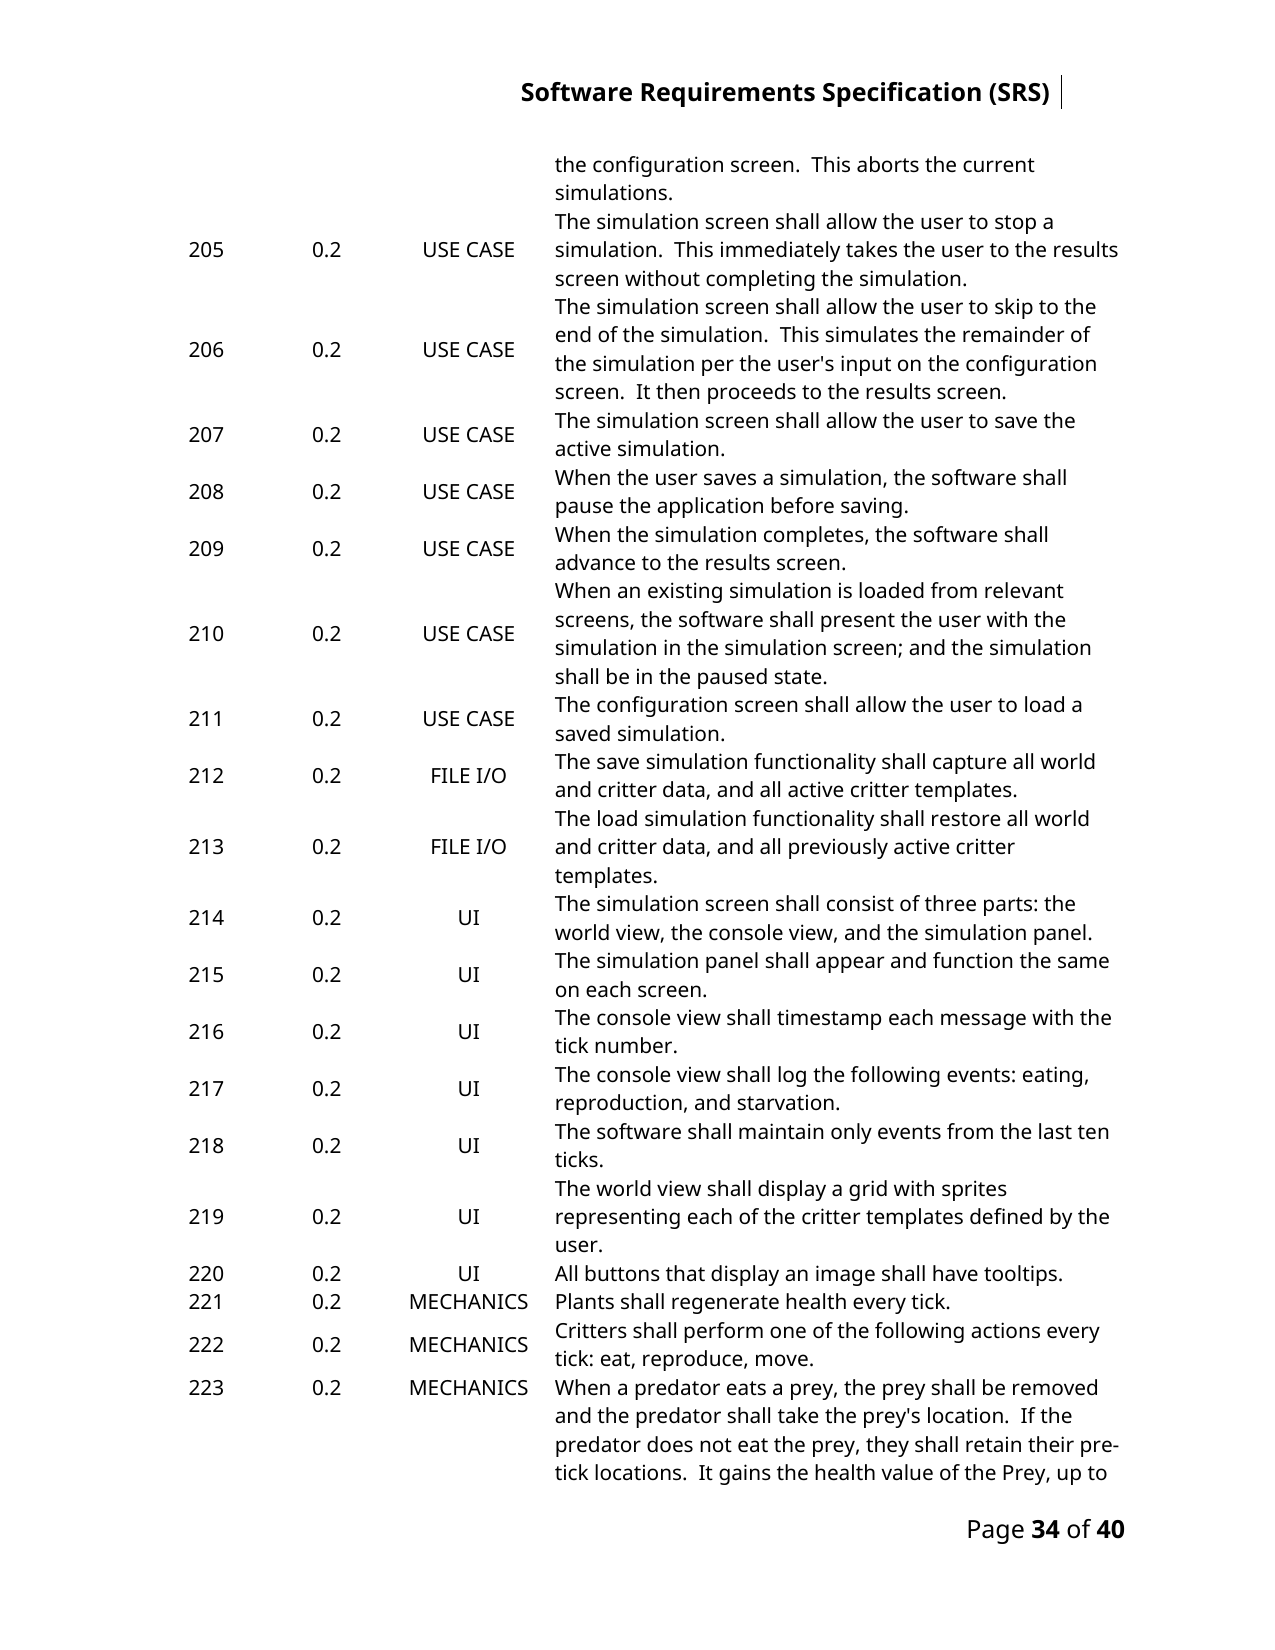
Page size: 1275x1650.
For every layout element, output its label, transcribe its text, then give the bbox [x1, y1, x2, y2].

table_cell The simulation panel shall appear and function the same on each screen. [551, 946, 1127, 1003]
table_cell UI [386, 889, 551, 946]
table_cell USE CASE [386, 520, 551, 577]
table_cell The load simulation functionality shall restore all world and critter data, and all previously active critter templates. [551, 804, 1127, 889]
table_cell 0.2 [267, 747, 386, 804]
table_cell 0.2 [267, 207, 386, 292]
table_cell 0.2 [267, 1117, 386, 1174]
table_cell When the simulation completes, the software shall advance to the results screen. [551, 520, 1127, 577]
table_cell The simulation screen shall allow the user to skip to the end of the simulation. This simulates the remainder of the simulation per the user's input on the configuration screen. It then proceeds to the results screen. [551, 292, 1127, 406]
table_cell MECHANICS [386, 1316, 551, 1373]
table_cell The software shall maintain only events from the last ten ticks. [551, 1117, 1127, 1174]
table_cell MECHANICS [386, 1288, 551, 1316]
table_cell 0.2 [267, 804, 386, 889]
table_cell 212 [145, 747, 267, 804]
table_cell [386, 150, 551, 207]
table_cell 0.2 [267, 1288, 386, 1316]
table_cell 0.2 [267, 1060, 386, 1117]
table_cell 0.2 [267, 690, 386, 747]
table_cell 211 [145, 690, 267, 747]
table_cell 0.2 [267, 1003, 386, 1060]
table_cell [145, 150, 267, 207]
table_cell The simulation screen shall consist of three parts: the world view, the console view, and the simulation panel. [551, 889, 1127, 946]
table_cell 205 [145, 207, 267, 292]
table_cell 0.2 [267, 1373, 386, 1487]
table_cell USE CASE [386, 577, 551, 690]
table_cell The configuration screen shall allow the user to load a saved simulation. [551, 690, 1127, 747]
table_cell All buttons that display an image shall have tooltips. [551, 1259, 1127, 1287]
table_cell 0.2 [267, 463, 386, 520]
table_cell The simulation screen shall allow the user to stop a simulation. This immediately takes the user to the results screen without completing the simulation. [551, 207, 1127, 292]
table_cell 0.2 [267, 889, 386, 946]
table_cell UI [386, 1174, 551, 1259]
table_cell 219 [145, 1174, 267, 1259]
table_cell 0.2 [267, 520, 386, 577]
table_cell 0.2 [267, 1316, 386, 1373]
table_cell UI [386, 1117, 551, 1174]
table_cell 0.2 [267, 292, 386, 406]
table_cell 216 [145, 1003, 267, 1060]
table_cell [267, 150, 386, 207]
table_cell 222 [145, 1316, 267, 1373]
table_cell When the user saves a simulation, the software shall pause the application before saving. [551, 463, 1127, 520]
table_cell 220 [145, 1259, 267, 1287]
table_cell UI [386, 946, 551, 1003]
table_cell 0.2 [267, 577, 386, 690]
table_cell 218 [145, 1117, 267, 1174]
table_cell 0.2 [267, 406, 386, 463]
table_cell When an existing simulation is loaded from relevant screens, the software shall present the user with the simulation in the simulation screen; and the simulation shall be in the paused state. [551, 577, 1127, 690]
table_cell The world view shall display a grid with sprites representing each of the critter templates defined by the user. [551, 1174, 1127, 1259]
table_cell 215 [145, 946, 267, 1003]
table_cell UI [386, 1003, 551, 1060]
table_cell 217 [145, 1060, 267, 1117]
table_cell 210 [145, 577, 267, 690]
table_cell The console view shall log the following events: eating, reproduction, and starvation. [551, 1060, 1127, 1117]
table_cell USE CASE [386, 406, 551, 463]
table_cell The save simulation functionality shall capture all world and critter data, and all active critter templates. [551, 747, 1127, 804]
table_cell UI [386, 1259, 551, 1287]
table_cell USE CASE [386, 463, 551, 520]
table_cell 0.2 [267, 1259, 386, 1287]
table_cell 0.2 [267, 1174, 386, 1259]
table_cell MECHANICS [386, 1373, 551, 1487]
table_cell UI [386, 1060, 551, 1117]
table_cell FILE I/O [386, 747, 551, 804]
table_cell the configuration screen. This aborts the current simulations. [551, 150, 1127, 207]
table_cell 209 [145, 520, 267, 577]
table_cell 213 [145, 804, 267, 889]
table_cell 214 [145, 889, 267, 946]
table_cell Critters shall perform one of the following actions every tick: eat, reproduce, move. [551, 1316, 1127, 1373]
table_cell 206 [145, 292, 267, 406]
table_cell 208 [145, 463, 267, 520]
table_cell USE CASE [386, 292, 551, 406]
table_cell FILE I/O [386, 804, 551, 889]
table_cell Plants shall regenerate health every tick. [551, 1288, 1127, 1316]
table_cell USE CASE [386, 690, 551, 747]
table_cell The console view shall timestamp each message with the tick number. [551, 1003, 1127, 1060]
table_cell USE CASE [386, 207, 551, 292]
table_cell 221 [145, 1288, 267, 1316]
table_cell 207 [145, 406, 267, 463]
table_cell 223 [145, 1373, 267, 1487]
table_cell When a predator eats a prey, the prey shall be removed and the predator shall take the prey's location. If the predator does not eat the prey, they shall retain their pre-tick locations. It gains the health value of the Prey, up to [551, 1373, 1127, 1487]
table_cell 0.2 [267, 946, 386, 1003]
table_cell The simulation screen shall allow the user to save the active simulation. [551, 406, 1127, 463]
